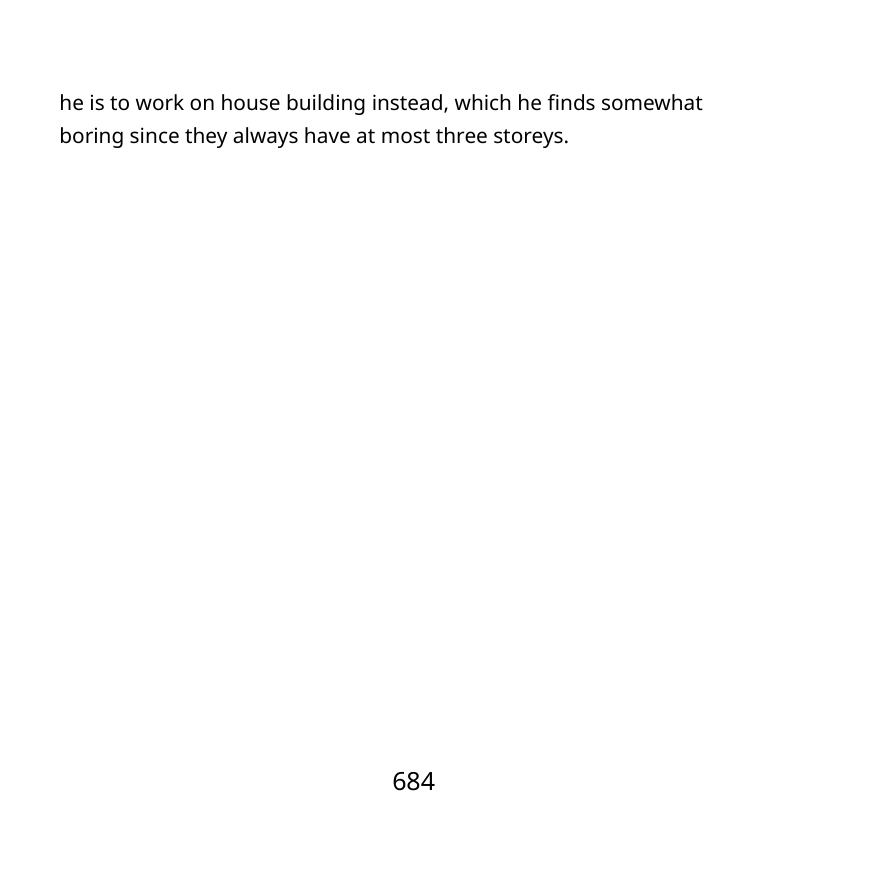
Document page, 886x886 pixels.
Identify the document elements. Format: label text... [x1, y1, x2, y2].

text he is to work on house building instead, which he finds somewhat boring since they always have at most three storeys. [59, 88, 768, 149]
